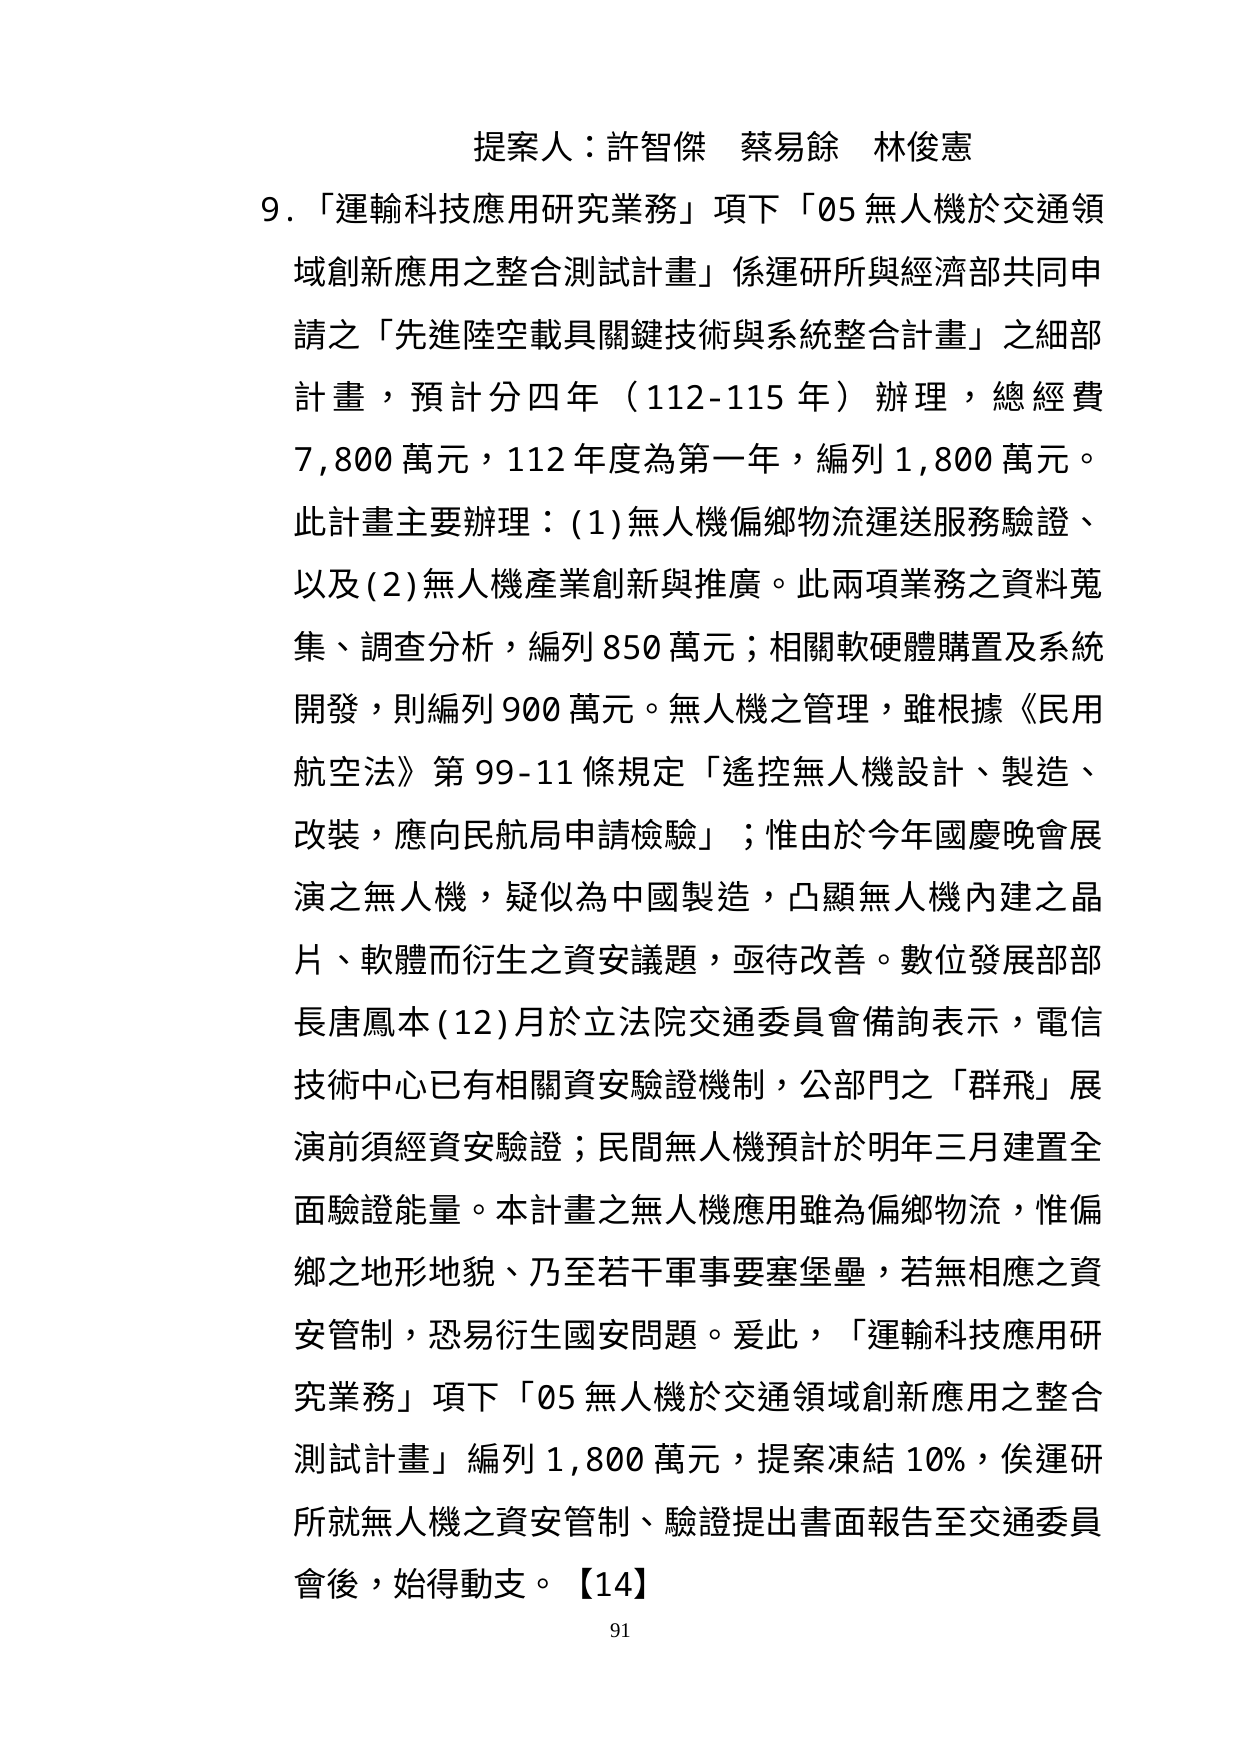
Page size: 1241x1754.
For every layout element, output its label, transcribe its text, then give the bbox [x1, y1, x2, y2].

subtitle 9.「運輸科技應用研究業務」項下「05無人機於交通領域創新應用之整合測試計畫」係運研所與經濟部共同申請之「先進陸空載具關鍵技術與系統整合計畫」之細部計畫，預計分四年（112-115年）辦理，總經費7,800萬元，112年度為第一年，編列1,800萬元。此計畫主要辦理：(1)無人機偏鄉物流運送服務驗證、以及(2)無人機產業創新與推廣。此兩項業務之資料蒐集、調查分析，編列850萬元；相關軟硬體購置及系統開發，則編列900萬元。無人機之管理，雖根據《民用航空法》第99-11條規定「遙控無人機設計、製造、改裝，應向民航局申請檢驗」；惟由於今年國慶晚會展演之無人機，疑似為中國製造，凸顯無人機內建之晶片、軟體而衍生之資安議題，亟待改善。數位發展部部長唐鳳本(12)月於立法院交通委員會備詢表示，電信技術中心已有相關資安驗證機制，公部門之「群飛」展演前須經資安驗證；民間無人機預計於明年三月建置全面驗證能量。本計畫之無人機應用雖為偏鄉物流，惟偏鄉之地形地貌、乃至若干軍事要塞堡壘，若無相應之資安管制，恐易衍生國安問題。爰此，「運輸科技應用研究業務」項下「05無人機於交通領域創新應用之整合測試計畫」編列1,800萬元，提案凍結10%，俟運研所就無人機之資安管制、驗證提出書面報告至交通委員會後，始得動支。【14】 [260, 166, 1104, 1603]
text 提案人：許智傑 蔡易餘 林俊憲 [473, 103, 1117, 166]
